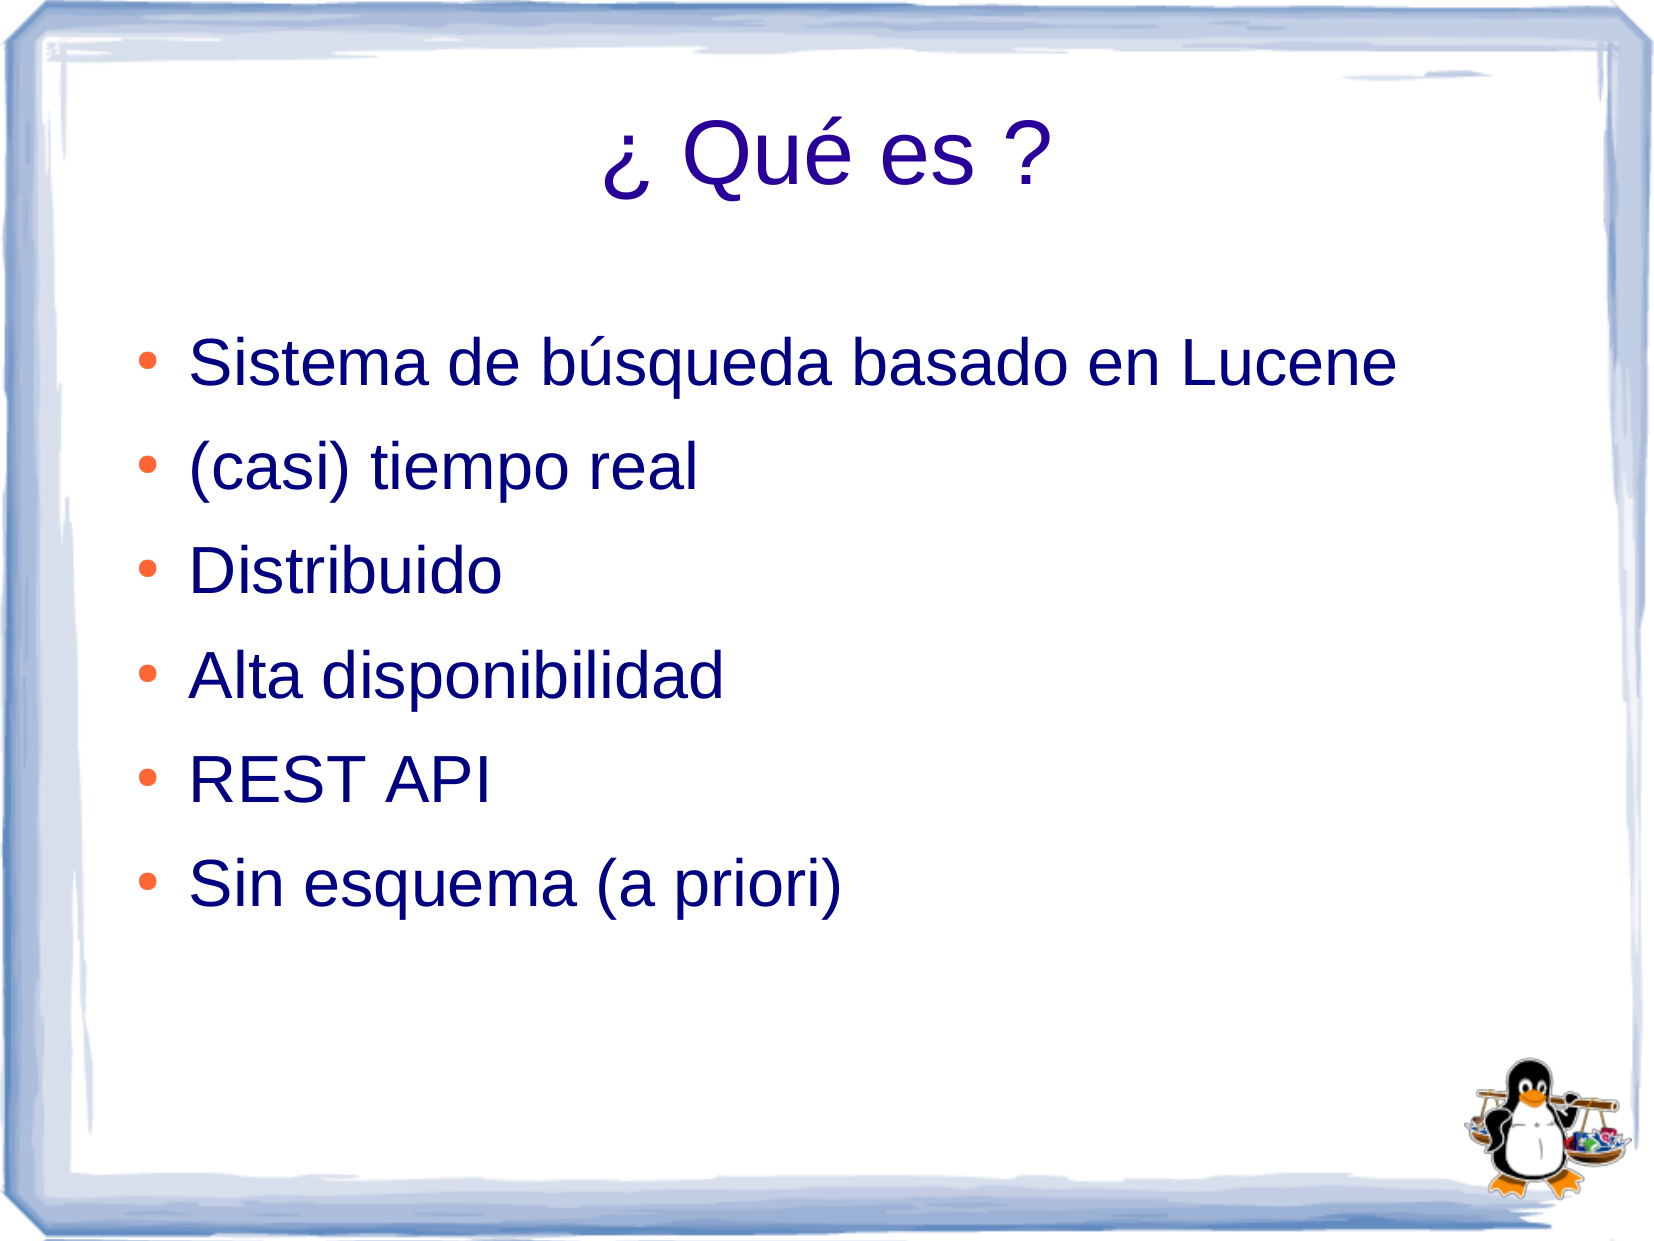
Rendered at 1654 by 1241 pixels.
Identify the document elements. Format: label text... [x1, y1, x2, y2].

title ¿ Qué es ? [82, 49, 1571, 257]
picture [0, 0, 1654, 1241]
list Sistema de búsqueda basado en Lucene (casi) tiempo real Distribuido Alta disponibilidad REST API Sin esquema (a priori) [118, 324, 1571, 1045]
